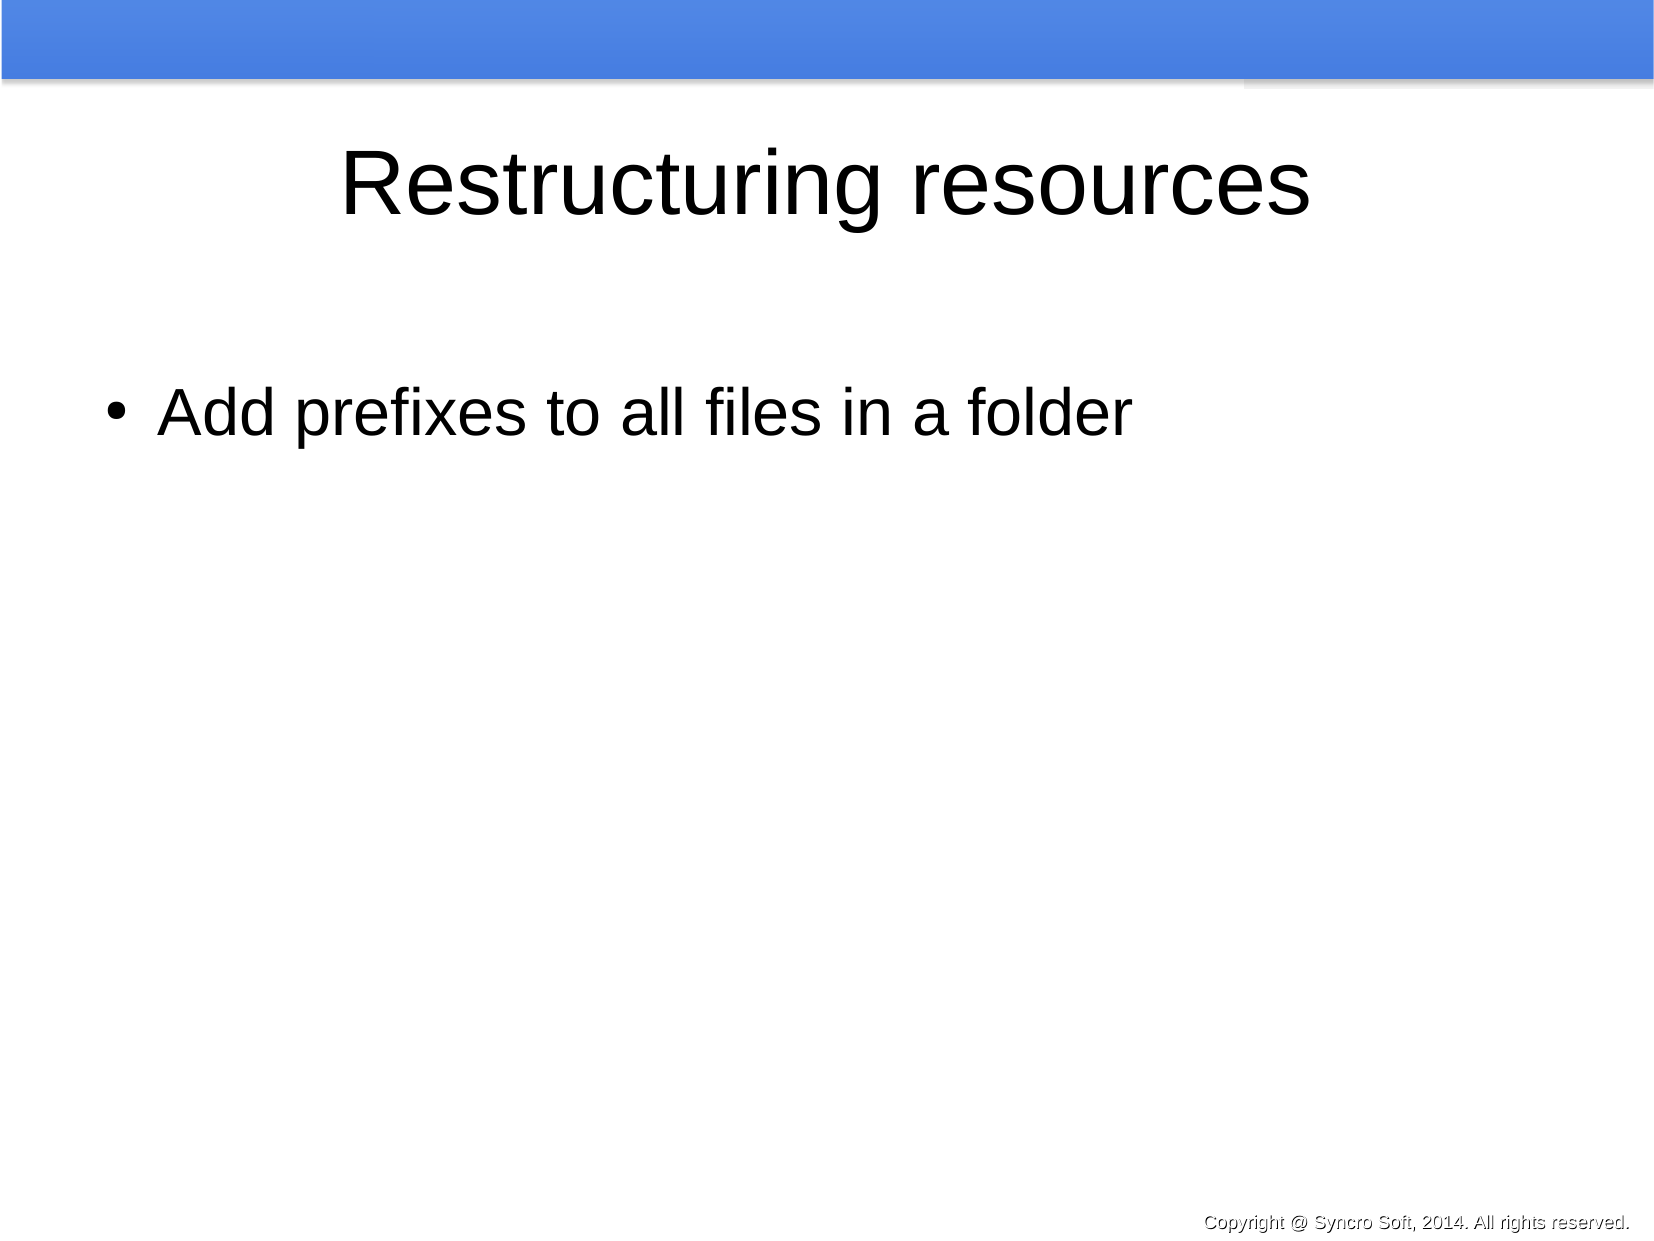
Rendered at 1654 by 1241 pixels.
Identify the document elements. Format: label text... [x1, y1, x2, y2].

picture [1, 0, 1654, 89]
list Add prefixes to all files in a folder [86, 375, 1576, 1194]
title Restructuring resources [82, 78, 1571, 287]
